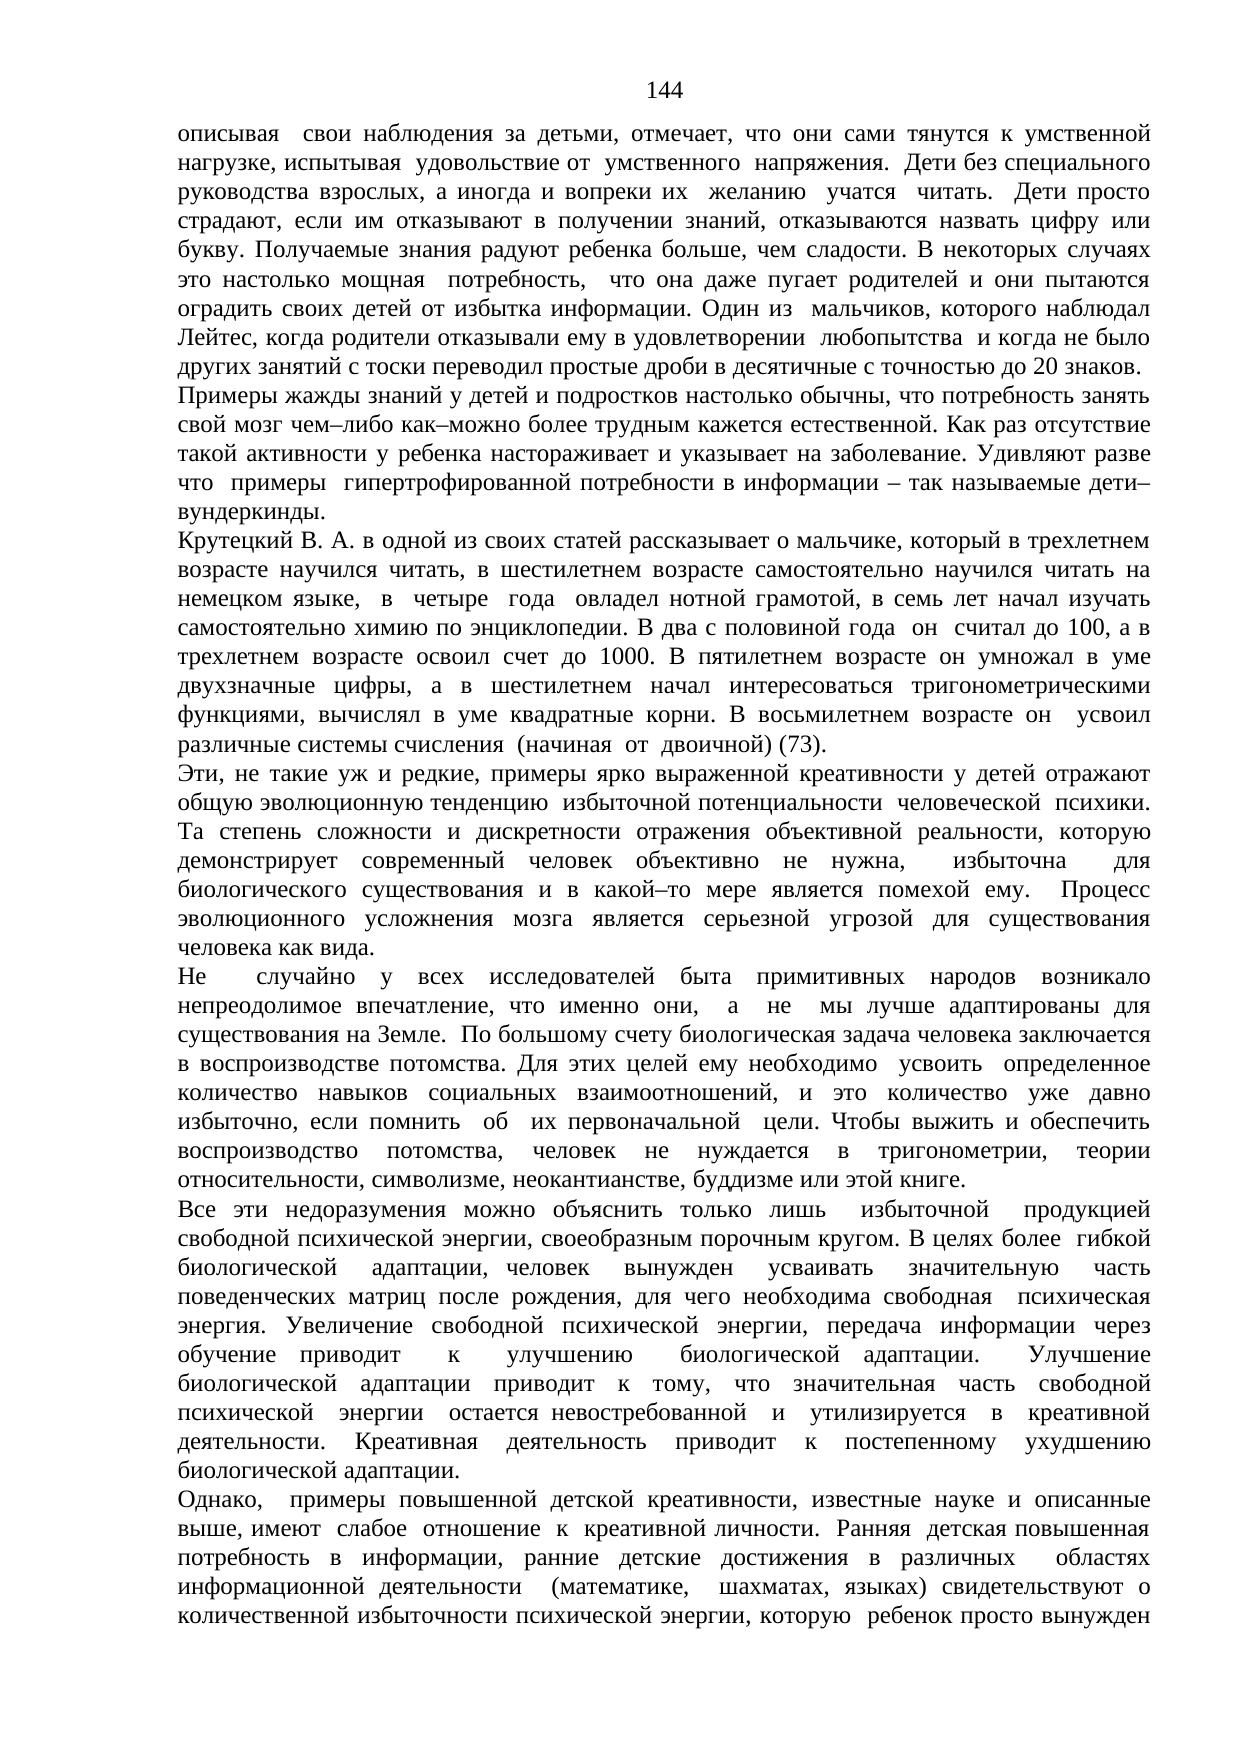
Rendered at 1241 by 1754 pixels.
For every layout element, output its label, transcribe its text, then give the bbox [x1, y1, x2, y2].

text Эти, не такие уж и редкие, примеры ярко выраженной креативности у детей отражают общую эволюционную тенденцию избыточной потенциальности человеческой психики. Та степень сложности и дискретности отражения объективной реальности, которую демонстрирует современный человек объективно не нужна, избыточна для биологического существования и в какой–то мере является помехой ему. Процесс эволюционного усложнения мозга является серьезной угрозой для существования человека как вида. [177, 757, 1152, 961]
text Все эти недоразумения можно объяснить только лишь избыточной продукцией свободной психической энергии, своеобразным порочным кругом. В целях более гибкой биологической адаптации, человек вынужден усваивать значительную часть поведенческих матриц после рождения, для чего необходима свободная психическая энергия. Увеличение свободной психической энергии, передача информации через обучение приводит к улучшению биологической адаптации. Улучшение биологической адаптации приводит к тому, что значительная часть свободной психической энергии остается невостребованной и утилизируется в креативной деятельности. Креативная деятельность приводит к постепенному ухудшению биологической адаптации. [177, 1193, 1152, 1484]
text Примеры жажды знаний у детей и подростков настолько обычны, что потребность занять свой мозг чем–либо как–можно более трудным кажется естественной. Как раз отсутствие такой активности у ребенка настораживает и указывает на заболевание. Удивляют разве что примеры гипертрофированной потребности в информации – так называемые дети–вундеркинды. [177, 380, 1152, 525]
text описывая свои наблюдения за детьми, отмечает, что они сами тянутся к умственной нагрузке, испытывая удовольствие от умственного напряжения. Дети без специального руководства взрослых, а иногда и вопреки их желанию учатся читать. Дети просто страдают, если им отказывают в получении знаний, отказываются назвать цифру или букву. Получаемые знания радуют ребенка больше, чем сладости. В некоторых случаях это настолько мощная потребность, что она даже пугает родителей и они пытаются оградить своих детей от избытка информации. Один из мальчиков, которого наблюдал Лейтес, когда родители отказывали ему в удовлетворении любопытства и когда не было других занятий с тоски переводил простые дроби в десятичные с точностью до 20 знаков. [177, 118, 1152, 380]
text Однако, примеры повышенной детской креативности, известные науке и описанные выше, имеют слабое отношение к креативной личности. Ранняя детская повышенная потребность в информации, ранние детские достижения в различных областях информационной деятельности (математике, шахматах, языках) свидетельствуют о количественной избыточности психической энергии, которую ребенок просто вынужден [177, 1484, 1152, 1629]
text Крутецкий В. А. в одной из своих статей рассказывает о мальчике, который в трехлетнем возрасте научился читать, в шестилетнем возрасте самостоятельно научился читать на немецком языке, в четыре года овладел нотной грамотой, в семь лет начал изучать самостоятельно химию по энциклопедии. В два с половиной года он считал до 100, а в трехлетнем возрасте освоил счет до 1000. В пятилетнем возрасте он умножал в уме двухзначные цифры, а в шестилетнем начал интересоваться тригонометрическими функциями, вычислял в уме квадратные корни. В восьмилетнем возрасте он усвоил различные системы счисления (начиная от двоичной) (73). [177, 525, 1152, 757]
text Не случайно у всех исследователей быта примитивных народов возникало непреодолимое впечатление, что именно они, а не мы лучше адаптированы для существования на Земле. По большому счету биологическая задача человека заключается в воспроизводстве потомства. Для этих целей ему необходимо усвоить определенное количество навыков социальных взаимоотношений, и это количество уже давно избыточно, если помнить об их первоначальной цели. Чтобы выжить и обеспечить воспроизводство потомства, человек не нуждается в тригонометрии, теории относительности, символизме, неокантианстве, буддизме или этой книге. [177, 961, 1152, 1193]
